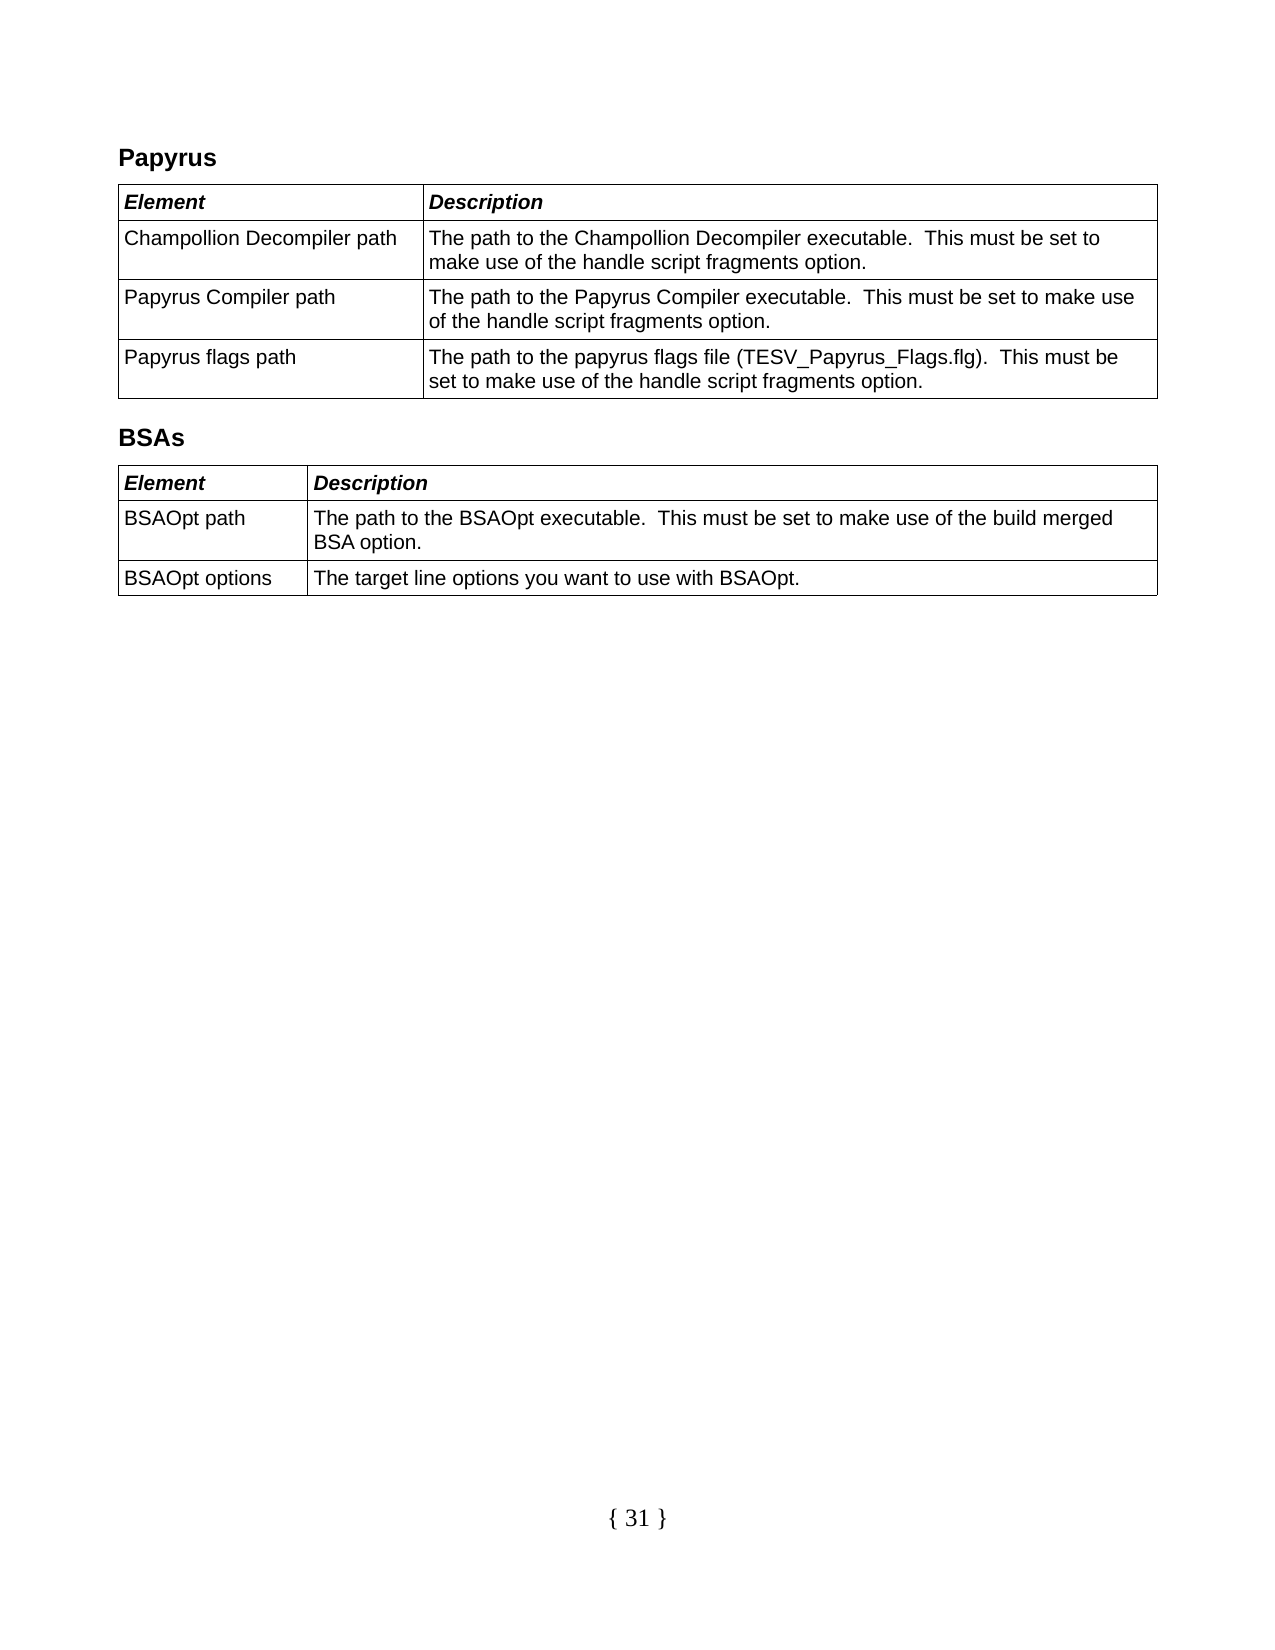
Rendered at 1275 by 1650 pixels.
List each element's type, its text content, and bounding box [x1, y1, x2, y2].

table_cell The path to the papyrus flags file (TESV_Papyrus_Flags.flg). This must be set to make use of the handle script fragments option. [424, 340, 1157, 398]
table_cell The target line options you want to use with BSAOpt. [308, 561, 1157, 595]
table_cell Papyrus Compiler path [119, 280, 423, 339]
table_cell The path to the Champollion Decompiler executable. This must be set to make use of the handle script fragments option. [424, 221, 1157, 279]
subtitle Papyrus [118, 143, 1157, 172]
table_cell The path to the Papyrus Compiler executable. This must be set to make use of the handle script fragments option. [424, 280, 1157, 339]
table_header Description [424, 185, 1157, 220]
subtitle BSAs [118, 423, 1157, 452]
table_cell Champollion Decompiler path [119, 221, 423, 279]
table_cell The path to the BSAOpt executable. This must be set to make use of the build merged BSA option. [308, 501, 1157, 560]
table_cell BSAOpt options [119, 561, 307, 595]
table_header Description [308, 466, 1157, 500]
table_header Element [119, 466, 307, 500]
table_cell BSAOpt path [119, 501, 307, 560]
table_header Element [119, 185, 423, 220]
table_cell Papyrus flags path [119, 340, 423, 398]
